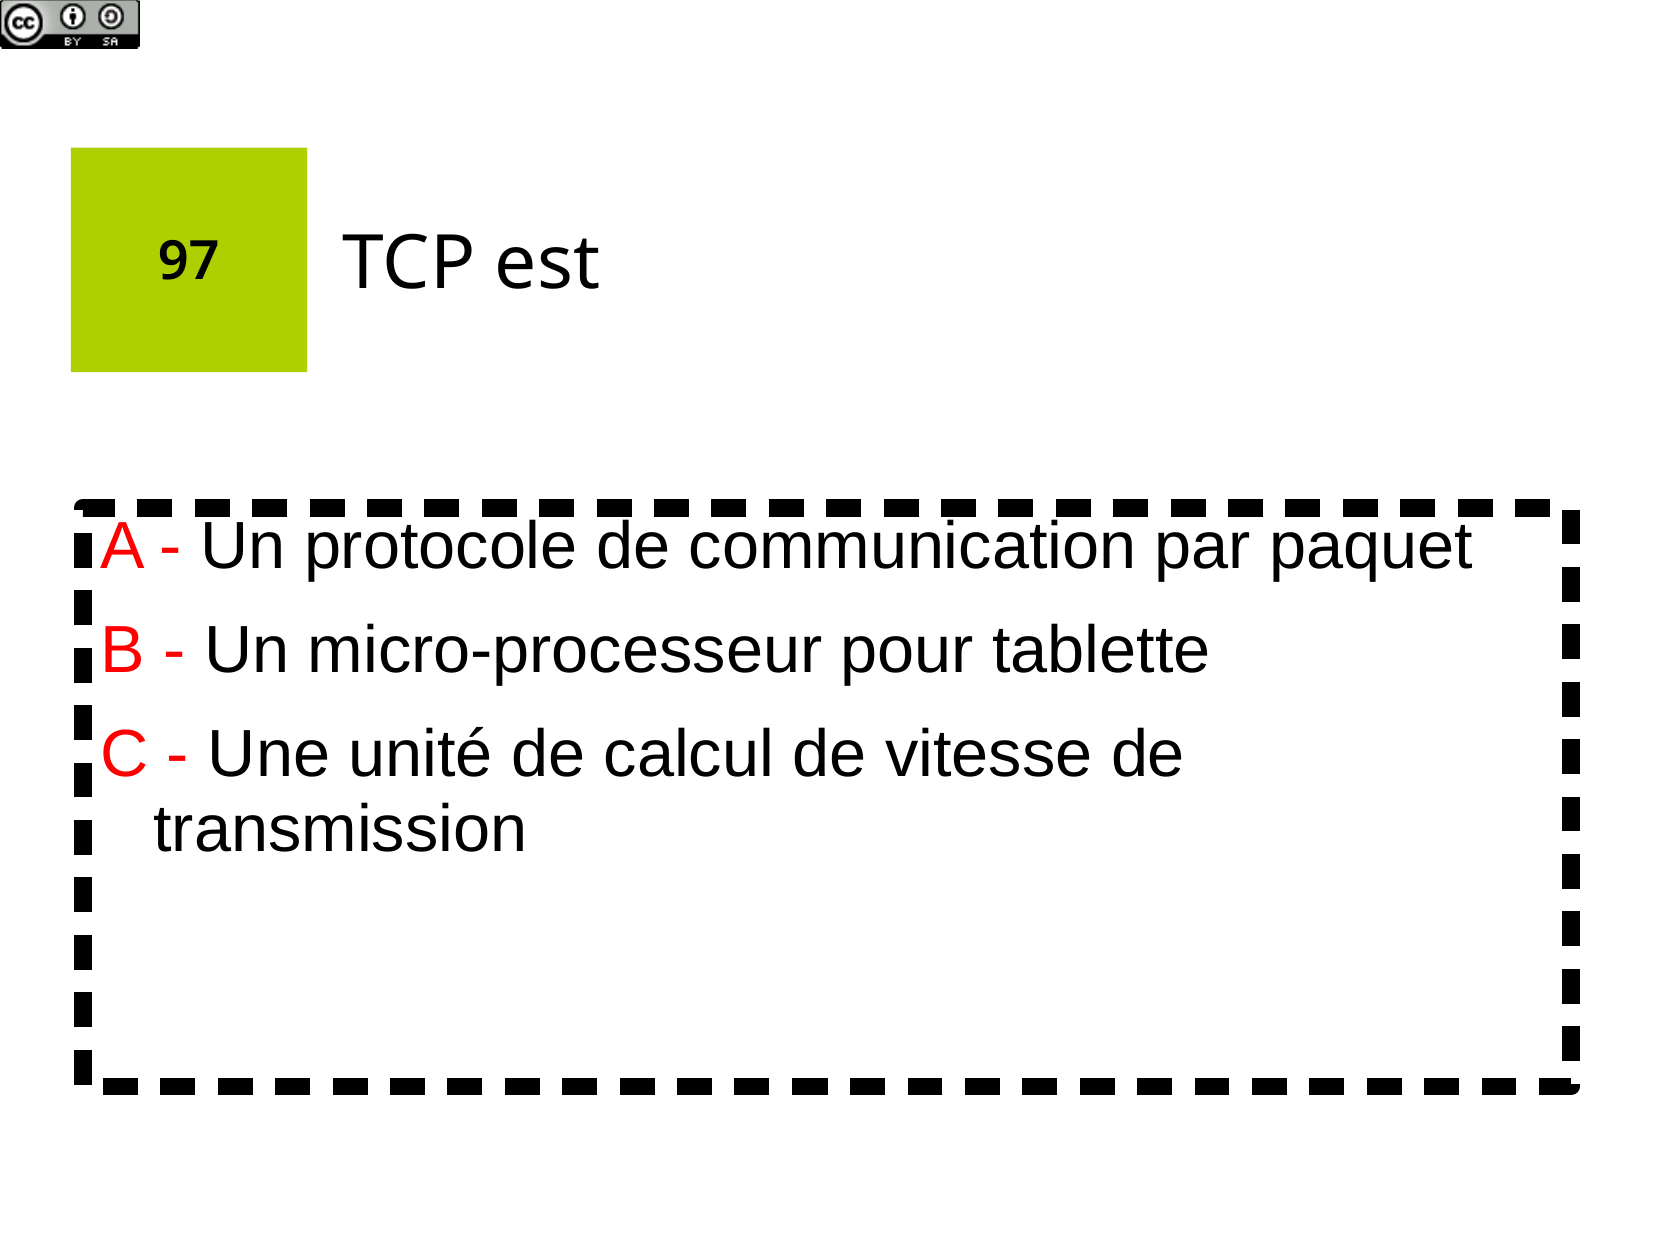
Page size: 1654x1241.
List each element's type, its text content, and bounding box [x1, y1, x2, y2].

list Un protocole de communication par paquet Un micro-processeur pour tablette Une unité de calcul de vitesse de transmission [82, 507, 1571, 1087]
picture [0, 0, 140, 49]
title TCP est [342, 59, 1571, 461]
